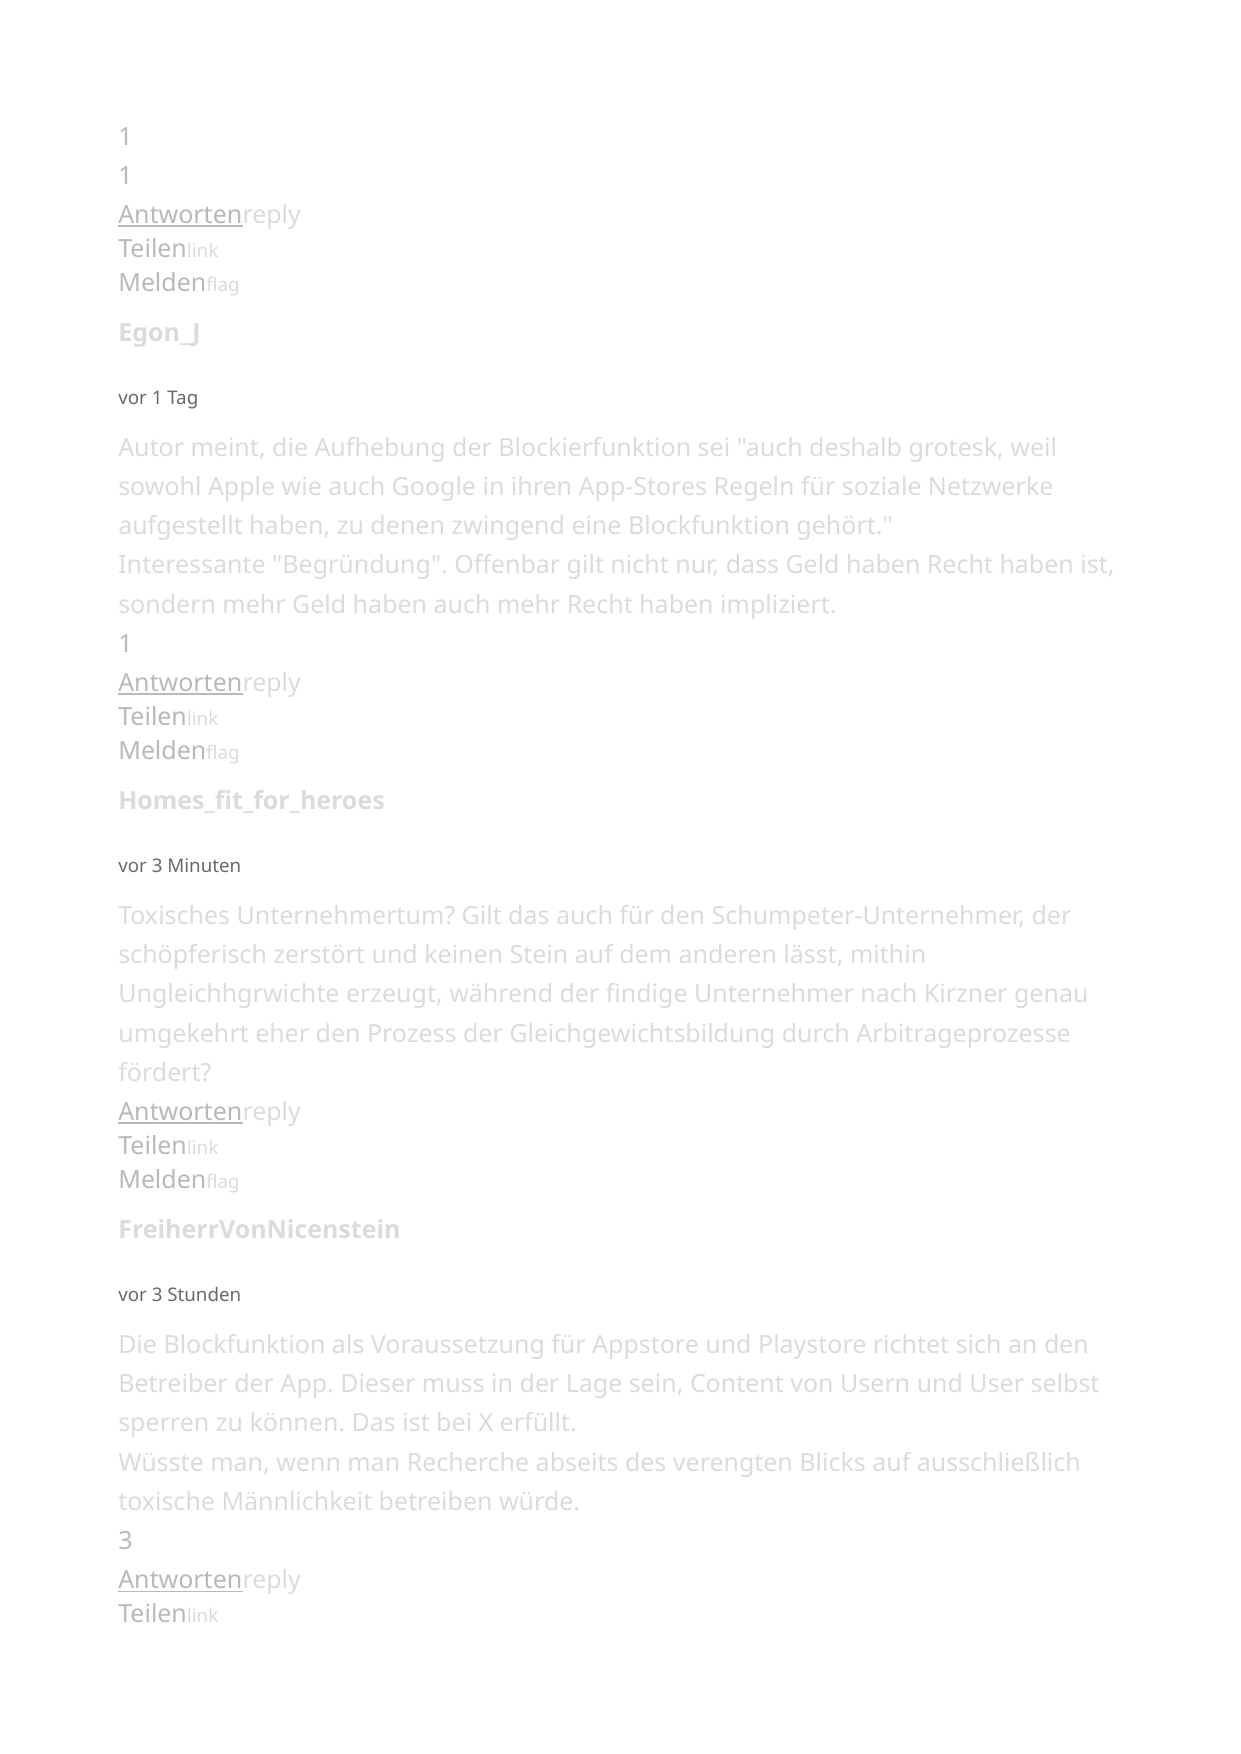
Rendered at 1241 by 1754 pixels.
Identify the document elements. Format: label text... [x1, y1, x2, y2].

text vor 3 Stunden [118, 1282, 1117, 1307]
text vor 1 Tag [118, 385, 1117, 410]
text Meldenflag [118, 733, 1122, 767]
text Teilenlink [118, 1596, 1122, 1630]
text 1 [118, 157, 1122, 191]
text FreiherrVonNicenstein [118, 1211, 1114, 1245]
text Meldenflag [118, 264, 1122, 299]
text Antwortenreply [118, 1093, 1122, 1128]
text Teilenlink [118, 231, 1122, 264]
text 1 [118, 118, 1122, 152]
text Teilenlink [118, 1128, 1122, 1162]
text Antwortenreply [118, 1562, 1122, 1596]
text Antwortenreply [118, 664, 1122, 699]
text Homes_fit_for_heroes [118, 782, 1114, 816]
text 1 [118, 625, 1122, 659]
text vor 3 Minuten [118, 853, 1117, 878]
text Toxisches Unternehmertum? Gilt das auch für den Schumpeter-Unternehmer, der schöpferisch zerstört und keinen Stein auf dem anderen lässt, mithin Ungleichhgrwichte erzeugt, während der findige Unternehmer nach Kirzner genau umgekehrt eher den Prozess der Gleichgewichtsbildung durch Arbitrageprozesse fördert? [118, 898, 1122, 1088]
text Die Blockfunktion als Voraussetzung für Appstore und Playstore richtet sich an den Betreiber der App. Dieser muss in der Lage sein, Content von Usern und User selbst sperren zu können. Das ist bei X erfüllt. Wüsste man, wenn man Recherche abseits des verengten Blicks auf ausschließlich toxische Männlichkeit betreiben würde. [118, 1327, 1122, 1517]
text Egon_J [118, 314, 1114, 348]
text 3 [118, 1522, 1122, 1557]
text Teilenlink [118, 699, 1122, 733]
text Antwortenreply [118, 196, 1122, 231]
text Meldenflag [118, 1162, 1122, 1196]
text Autor meint, die Aufhebung der Blockierfunktion sei "auch deshalb grotesk, weil sowohl Apple wie auch Google in ihren App-Stores Regeln für soziale Netzwerke aufgestellt haben, zu denen zwingend eine Blockfunktion gehört." Interessante "Begründung". Offenbar gilt nicht nur, dass Geld haben Recht haben ist, sondern mehr Geld haben auch mehr Recht haben impliziert. [118, 429, 1122, 620]
